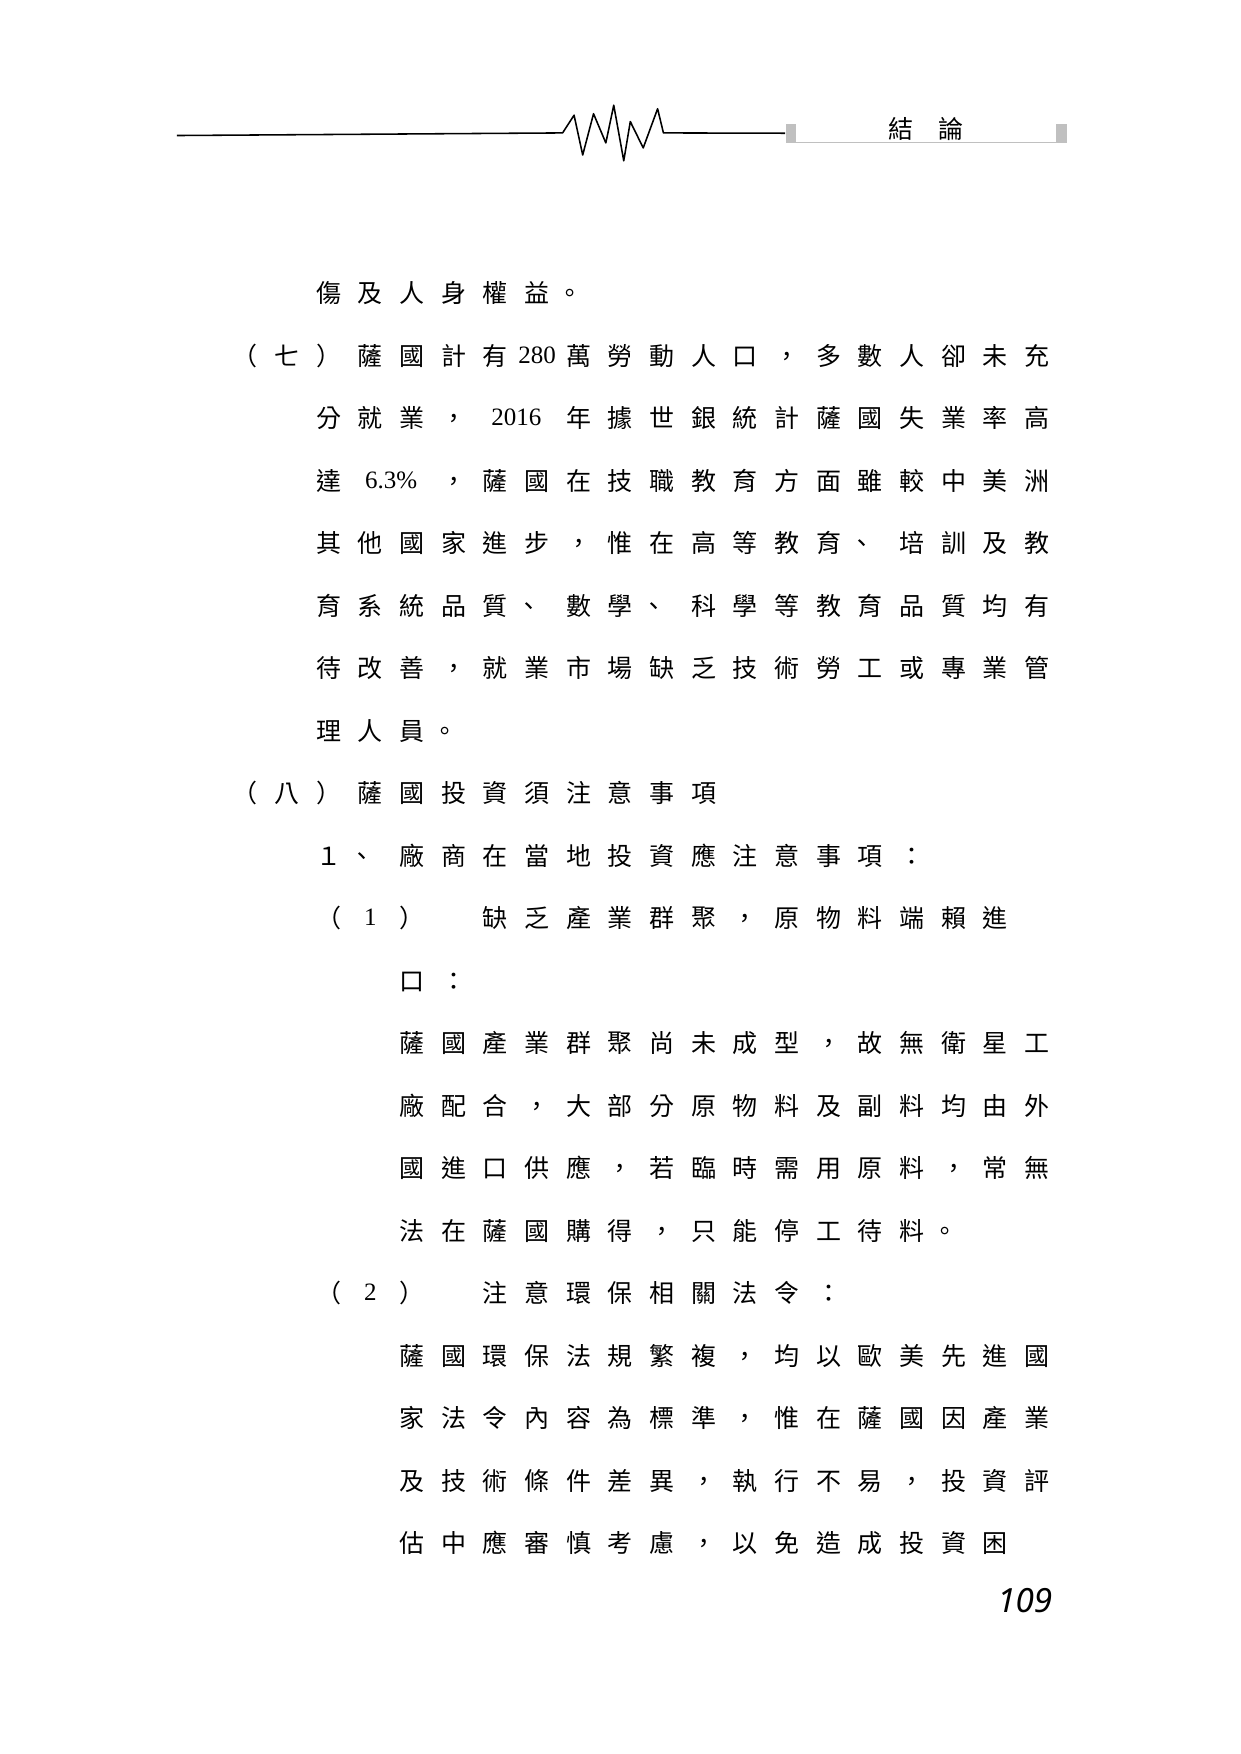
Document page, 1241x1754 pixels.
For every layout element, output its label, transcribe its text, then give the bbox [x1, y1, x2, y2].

text 薩國環保法規繁複，均以歐美先進國家法令內容為標準，惟在薩國因產業及技術條件差異，執行不易，投資評估中應審慎考慮，以免造成投資困 [367, 1313, 1058, 1563]
text （七）薩國計有280萬勞動人口，多數人卻未充分就業，2016年據世銀統計薩國失業率高達6.3%，薩國在技職教育方面雖較中美洲其他國家進步，惟在高等教育、培訓及教育系統品質、數學、科學等教育品質均有待改善，就業市場缺乏技術勞工或專業管理人員。 [207, 313, 1058, 750]
text １、廠商在當地投資應注意事項： [281, 813, 1058, 875]
text 傷及人身權益。 [207, 250, 1058, 313]
text （2） 注意環保相關法令： [306, 1250, 1058, 1313]
text 薩國產業群聚尚未成型，故無衛星工廠配合，大部分原物料及副料均由外國進口供應，若臨時需用原料，常無法在薩國購得，只能停工待料。 [367, 1000, 1058, 1250]
text （1） 缺乏產業群聚，原物料端賴進口： [306, 875, 1058, 1000]
text （八）薩國投資須注意事項 [207, 750, 1058, 813]
